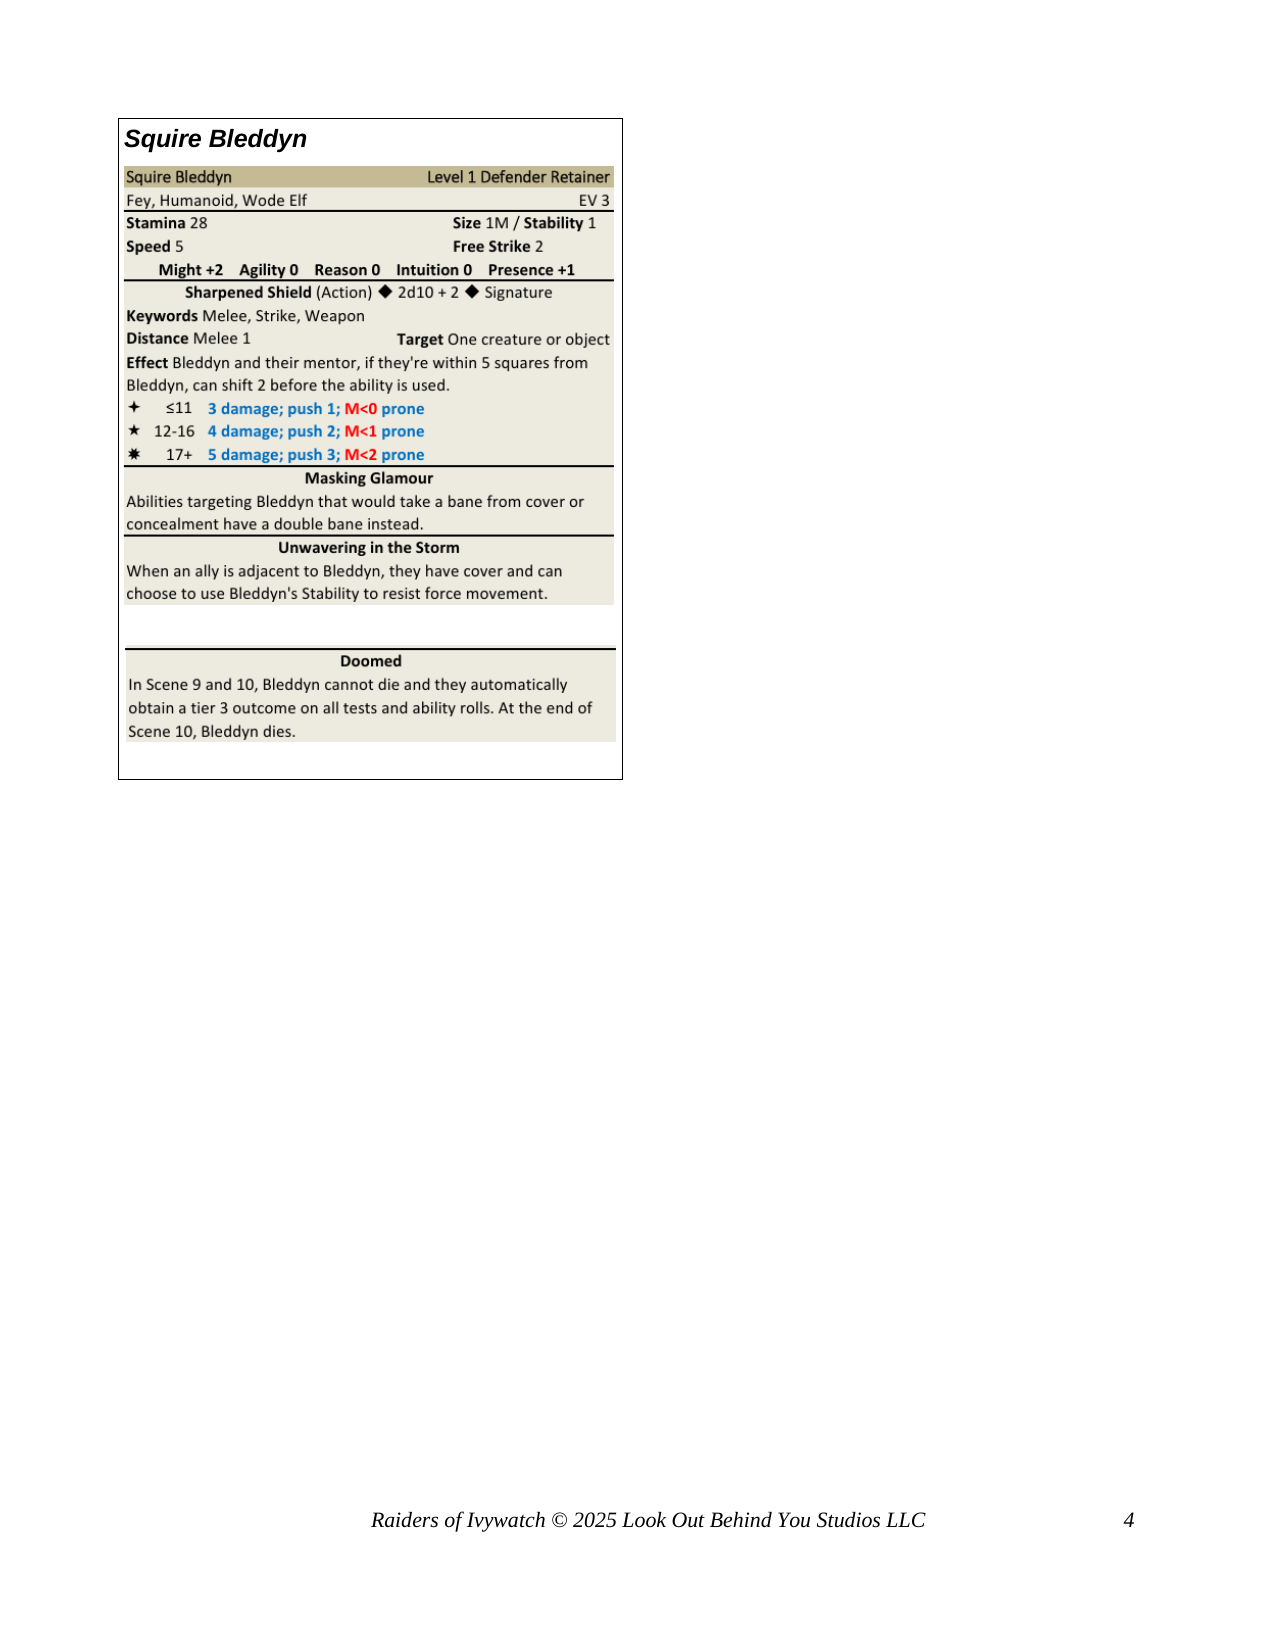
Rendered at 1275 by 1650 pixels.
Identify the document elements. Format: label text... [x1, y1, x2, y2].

table_header Squire Bleddyn [119, 119, 622, 779]
picture [123, 645, 617, 744]
picture [123, 165, 617, 605]
